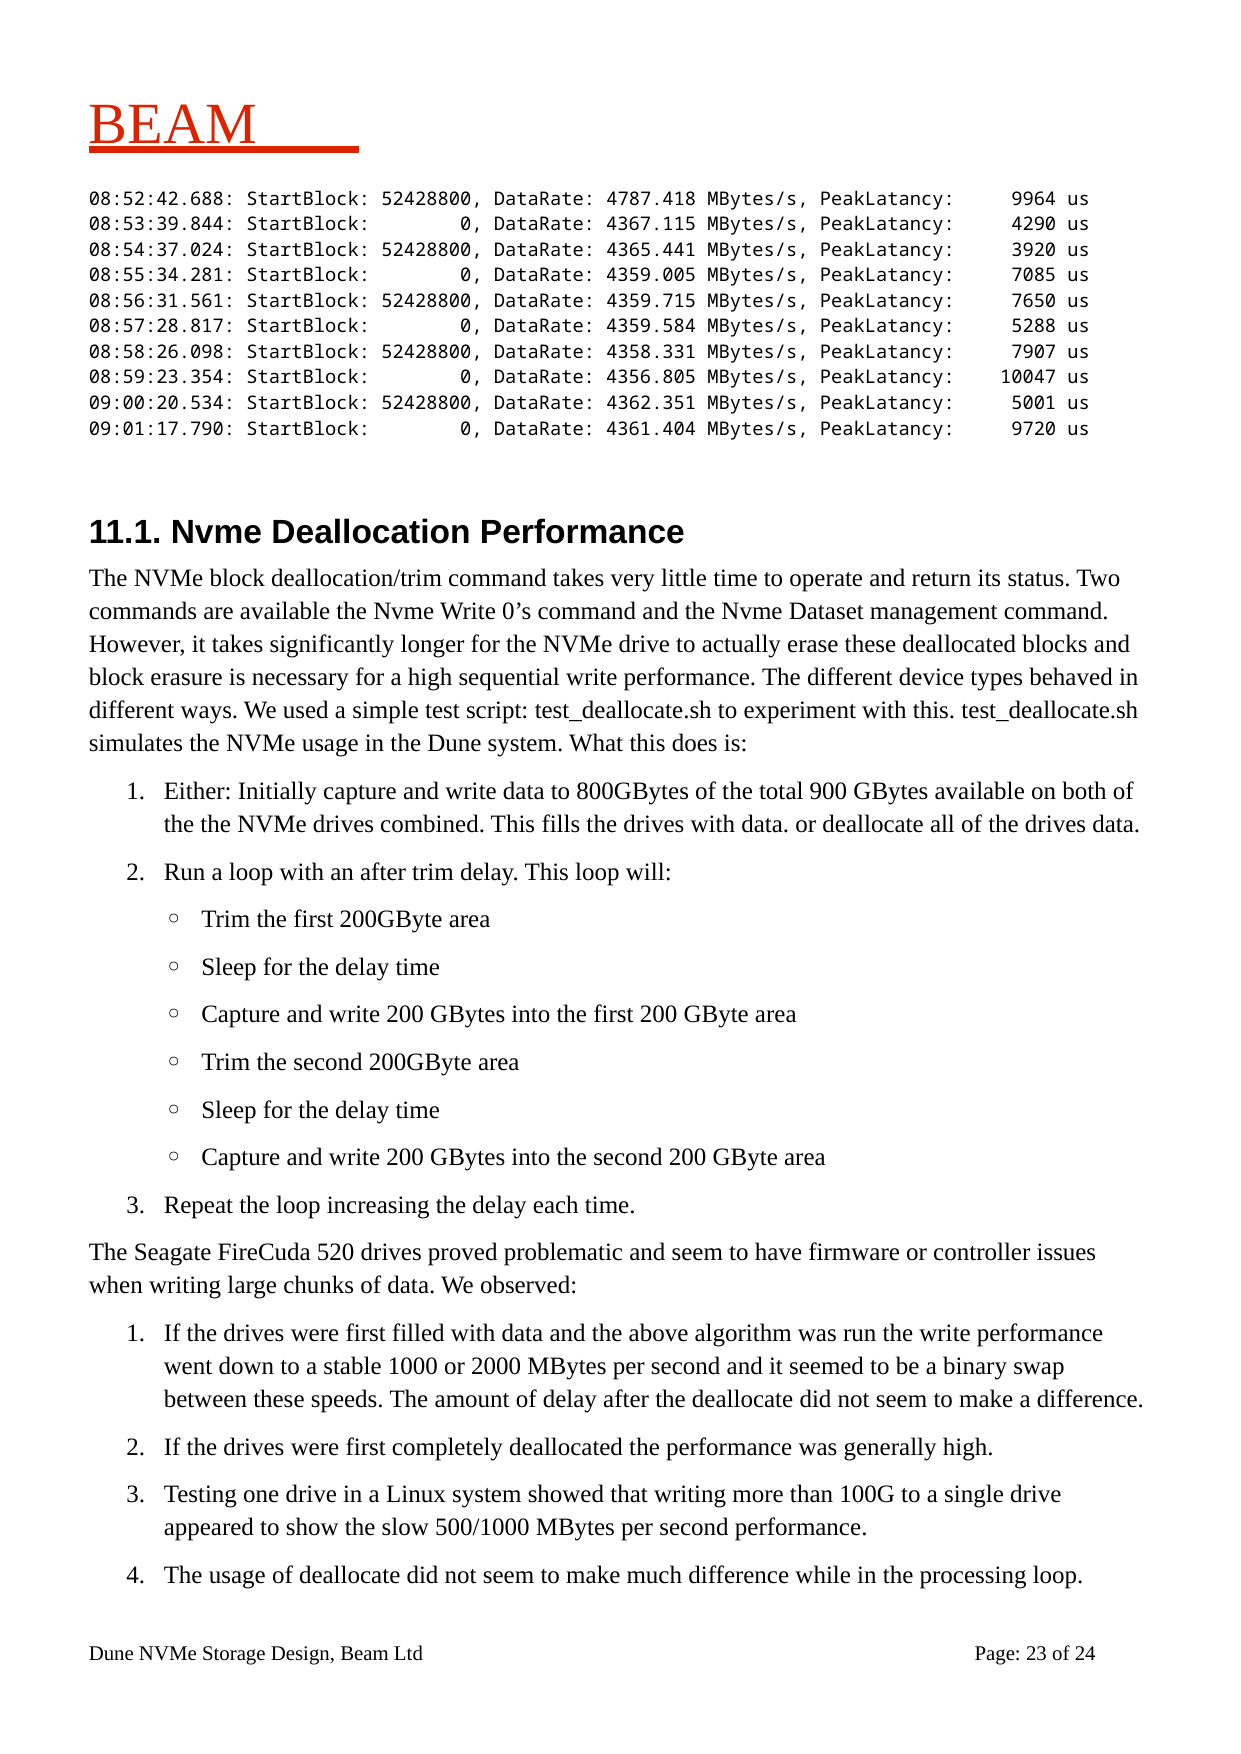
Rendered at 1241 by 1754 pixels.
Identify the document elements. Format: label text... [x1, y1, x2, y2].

list If the drives were first completely deallocated the performance was generally high. [126, 1432, 1152, 1461]
text 08:52:42.688: StartBlock: 52428800, DataRate: 4787.418 MBytes/s, PeakLatancy: 9964 us 08:53:39.844: StartBlock: 0, DataRate: 4367.115 MBytes/s, PeakLatancy: 4290 us 08:54:37.024: StartBlock: 52428800, DataRate: 4365.441 MBytes/s, PeakLatancy: 3920 us 08:55:34.281: StartBlock: 0, DataRate: 4359.005 MBytes/s, PeakLatancy: 7085 us 08:56:31.561: StartBlock: 52428800, DataRate: 4359.715 MBytes/s, PeakLatancy: 7650 us 08:57:28.817: StartBlock: 0, DataRate: 4359.584 MBytes/s, PeakLatancy: 5288 us 08:58:26.098: StartBlock: 52428800, DataRate: 4358.331 MBytes/s, PeakLatancy: 7907 us 08:59:23.354: StartBlock: 0, DataRate: 4356.805 MBytes/s, PeakLatancy: 10047 us 09:00:20.534: StartBlock: 52428800, DataRate: 4362.351 MBytes/s, PeakLatancy: 5001 us 09:01:17.790: StartBlock: 0, DataRate: 4361.404 MBytes/s, PeakLatancy: 9720 us [88, 185, 1152, 491]
list Capture and write 200 GBytes into the second 200 GByte area [163, 1142, 1152, 1171]
list Trim the first 200GByte area [163, 904, 1152, 933]
list Sleep for the delay time [163, 952, 1152, 981]
list Trim the second 200GByte area [163, 1047, 1152, 1076]
list Either: Initially capture and write data to 800GBytes of the total 900 GBytes available on both of the the NVMe drives combined. This fills the drives with data. or deallocate all of the drives data. [126, 776, 1152, 838]
list If the drives were first filled with data and the above algorithm was run the write performance went down to a stable 1000 or 2000 MBytes per second and it seemed to be a binary swap between these speeds. The amount of delay after the deallocate did not seem to make a difference. [126, 1318, 1152, 1413]
list Sleep for the delay time [163, 1095, 1152, 1123]
list The usage of deallocate did not seem to make much difference while in the processing loop. [126, 1560, 1152, 1589]
list Run a loop with an after trim delay. This loop will: [126, 857, 1152, 885]
list Capture and write 200 GBytes into the first 200 GByte area [163, 999, 1152, 1028]
list Repeat the loop increasing the delay each time. [126, 1190, 1152, 1219]
list Testing one drive in a Linux system showed that writing more than 100G to a single drive appeared to show the slow 500/1000 MBytes per second performance. [126, 1479, 1152, 1541]
text The Seagate FireCuda 520 drives proved problematic and seem to have firmware or controller issues when writing large chunks of data. We observed: [88, 1237, 1152, 1299]
text The NVMe block deallocation/trim command takes very little time to operate and return its status. Two commands are available the Nvme Write 0’s command and the Nvme Dataset management command. However, it takes significantly longer for the NVMe drive to actually erase these deallocated blocks and block erasure is necessary for a high sequential write performance. The different device types behaved in different ways. We used a simple test script: test_deallocate.sh to experiment with this. test_deallocate.sh simulates the NVMe usage in the Dune system. What this does is: [88, 563, 1152, 757]
subtitle Nvme Deallocation Performance [88, 512, 1152, 551]
